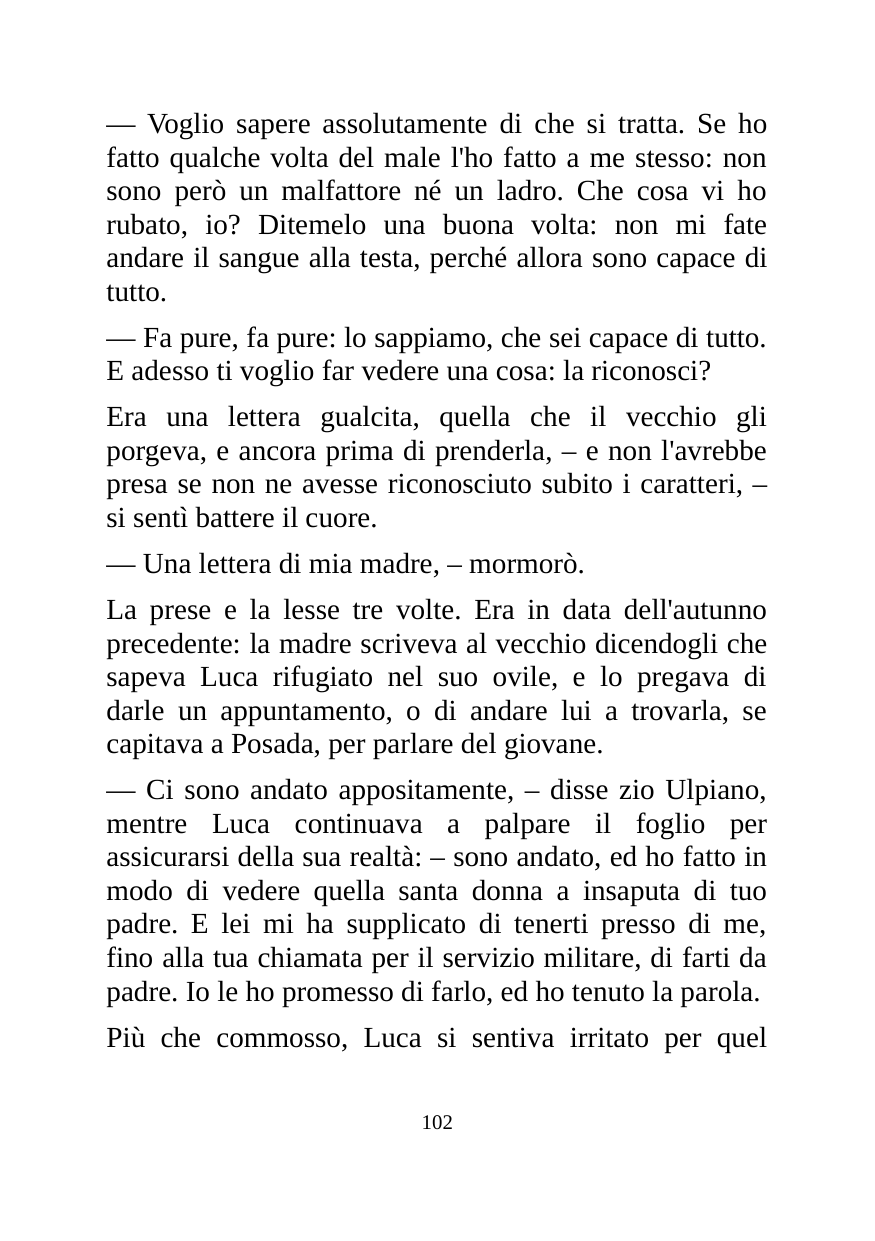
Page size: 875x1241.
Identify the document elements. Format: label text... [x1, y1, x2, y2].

text Era una lettera gualcita, quella che il vecchio gli porgeva, e ancora prima di prenderla, – e non l'avrebbe presa se non ne avesse riconosciuto subito i caratteri, – si sentì battere il cuore. [106, 399, 768, 534]
text La prese e la lesse tre volte. Era in data dell'autunno precedente: la madre scriveva al vecchio dicendogli che sapeva Luca rifugiato nel suo ovile, e lo pregava di darle un appuntamento, o di andare lui a trovarla, se capitava a Posada, per parlare del giovane. [106, 592, 768, 760]
text — Voglio sapere assolutamente di che si tratta. Se ho fatto qualche volta del male l'ho fatto a me stesso: non sono però un malfattore né un ladro. Che cosa vi ho rubato, io? Ditemelo una buona volta: non mi fate andare il sangue alla testa, perché allora sono capace di tutto. [106, 106, 768, 307]
text — Ci sono andato appositamente, – disse zio Ulpiano, mentre Luca continuava a palpare il foglio per assicurarsi della sua realtà: – sono andato, ed ho fatto in modo di vedere quella santa donna a insaputa di tuo padre. E lei mi ha supplicato di tenerti presso di me, fino alla tua chiamata per il servizio militare, di farti da padre. Io le ho promesso di farlo, ed ho tenuto la parola. [106, 772, 768, 1007]
text Più che commosso, Luca si sentiva irritato per quel [106, 1020, 768, 1053]
text — Fa pure, fa pure: lo sappiamo, che sei capace di tutto. E adesso ti voglio far vedere una cosa: la riconosci? [106, 320, 768, 387]
text — Una lettera di mia madre, – mormorò. [106, 546, 768, 580]
